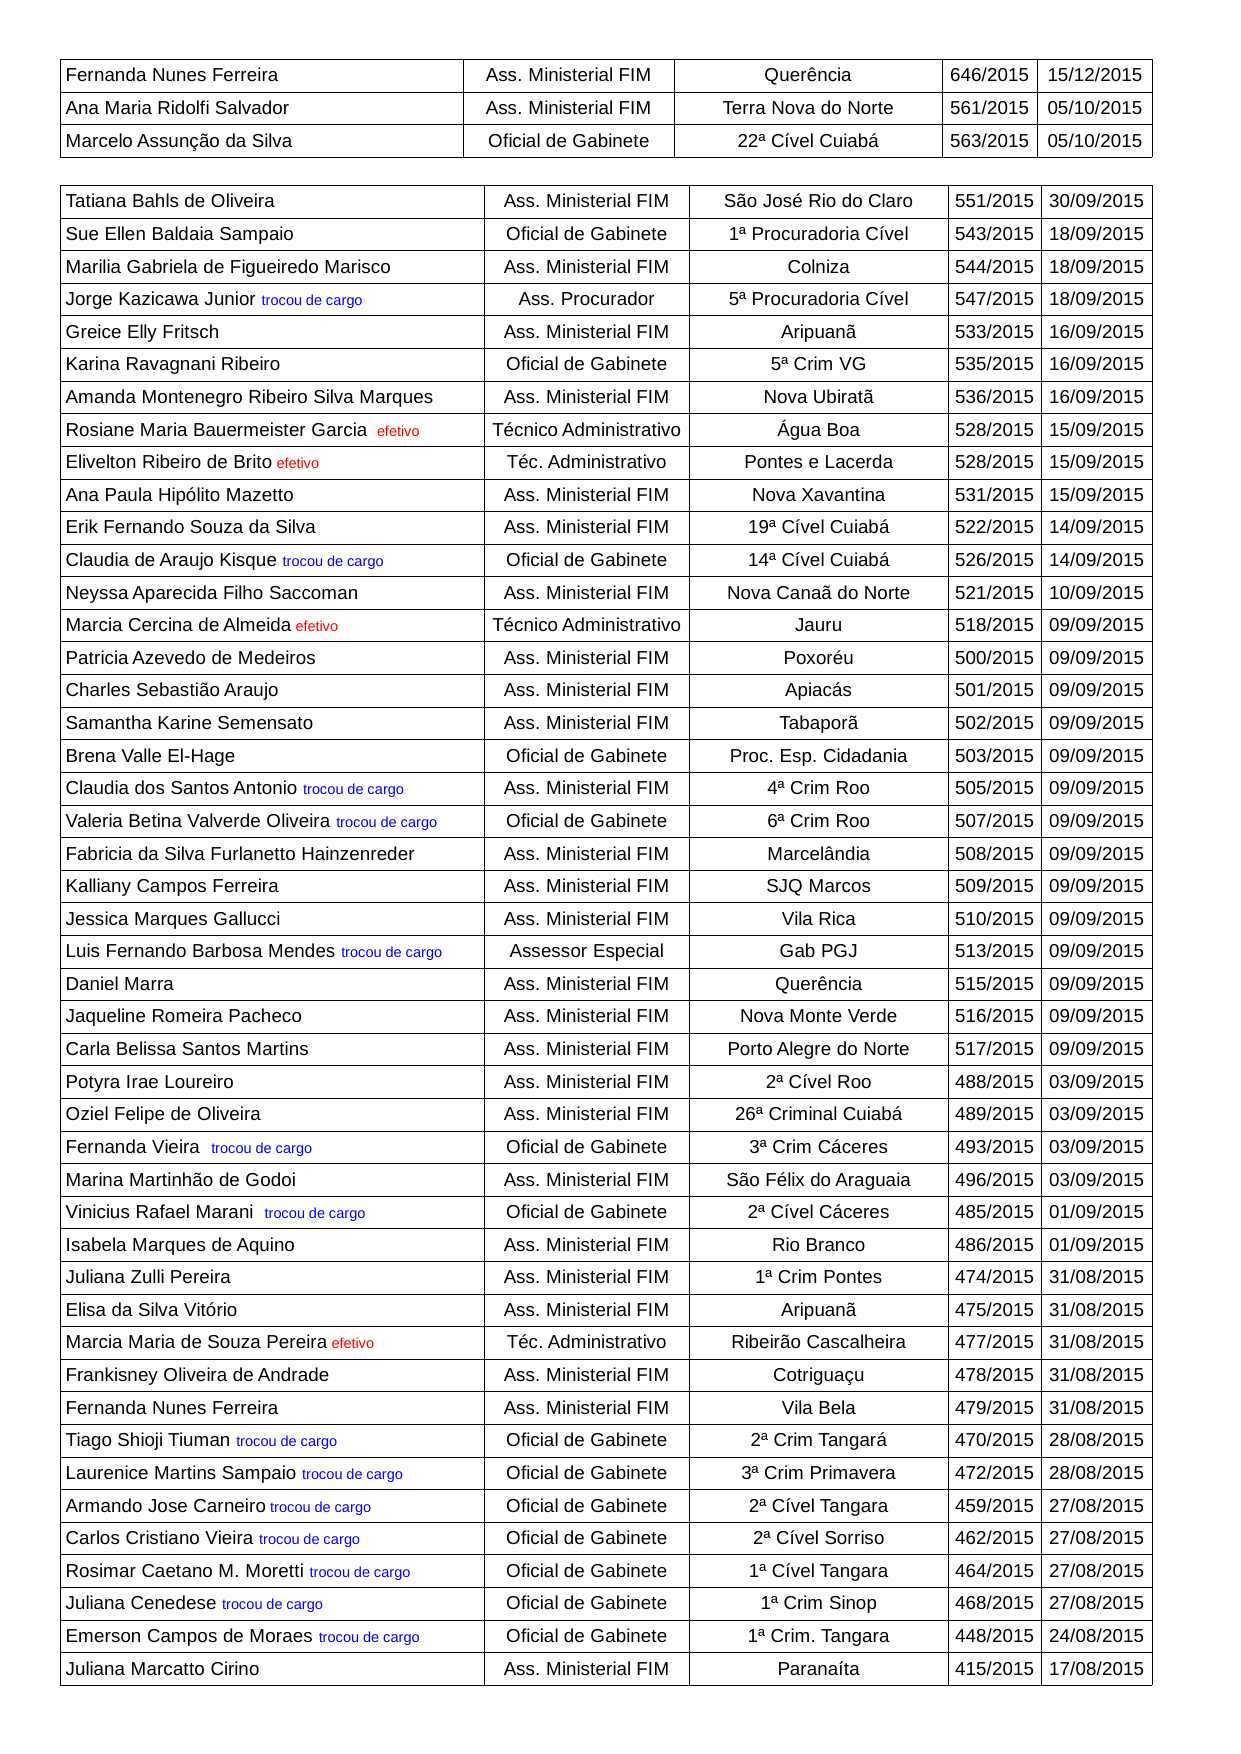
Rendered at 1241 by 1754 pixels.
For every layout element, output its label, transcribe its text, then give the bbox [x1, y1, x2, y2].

table_cell Ana Paula Hipólito Mazetto [61, 480, 484, 511]
table_cell 1ª Crim Pontes [690, 1262, 948, 1293]
table_cell Karina Ravagnani Ribeiro [61, 349, 484, 381]
table_cell 2ª Cível Tangara [690, 1490, 948, 1522]
table_cell Ass. Ministerial FIM [485, 1229, 689, 1261]
table_cell Téc. Administrativo [485, 447, 689, 478]
table_cell Oficial de Gabinete [485, 1458, 689, 1489]
table_cell Neyssa Aparecida Filho Saccoman [61, 577, 484, 609]
table_cell 09/09/2015 [1042, 838, 1152, 870]
table_header Fernanda Nunes Ferreira [61, 60, 463, 92]
table_cell Rio Branco [690, 1229, 948, 1261]
table_cell 5ª Crim VG [690, 349, 948, 381]
table_cell Vinicius Rafael Marani trocou de cargo [61, 1197, 484, 1228]
table_cell 531/2015 [949, 480, 1041, 511]
table_cell Potyra Irae Loureiro [61, 1066, 484, 1098]
table_cell 505/2015 [949, 773, 1041, 804]
table_cell 09/09/2015 [1042, 806, 1152, 837]
table_cell 19ª Cível Cuiabá [690, 512, 948, 544]
table_cell Tabaporã [690, 708, 948, 739]
table_cell Tiago Shioji Tiuman trocou de cargo [61, 1425, 484, 1457]
table_cell SJQ Marcos [690, 871, 948, 902]
table_cell Claudia de Araujo Kisque trocou de cargo [61, 545, 484, 576]
table_cell Nova Canaã do Norte [690, 577, 948, 609]
table_cell 518/2015 [949, 610, 1041, 641]
table_cell 09/09/2015 [1042, 642, 1152, 674]
table_cell Oficial de Gabinete [485, 1588, 689, 1619]
table_cell Oficial de Gabinete [485, 219, 689, 250]
table_cell 31/08/2015 [1042, 1295, 1152, 1326]
table_header 551/2015 [949, 186, 1041, 218]
table_cell Daniel Marra [61, 969, 484, 1000]
table_cell Oficial de Gabinete [485, 1132, 689, 1163]
table_cell Ass. Ministerial FIM [485, 838, 689, 870]
table_cell 15/09/2015 [1042, 414, 1152, 446]
table_cell Oficial de Gabinete [485, 349, 689, 381]
table_cell Ass. Ministerial FIM [485, 316, 689, 348]
table_cell 09/09/2015 [1042, 936, 1152, 967]
table_cell Pontes e Lacerda [690, 447, 948, 478]
table_cell Oficial de Gabinete [485, 806, 689, 837]
table_cell 1ª Procuradoria Cível [690, 219, 948, 250]
table_cell 515/2015 [949, 969, 1041, 1000]
table_cell 3ª Crim Cáceres [690, 1132, 948, 1163]
table_cell 2ª Crim Tangará [690, 1425, 948, 1457]
table_cell 533/2015 [949, 316, 1041, 348]
table_cell Aripuanã [690, 1295, 948, 1326]
table_cell 535/2015 [949, 349, 1041, 381]
table_cell 5ª Procuradoria Cível [690, 284, 948, 315]
table_cell 468/2015 [949, 1588, 1041, 1619]
table_cell Ass. Ministerial FIM [485, 1001, 689, 1033]
table_cell Marcia Maria de Souza Pereira efetivo [61, 1327, 484, 1359]
table_cell 09/09/2015 [1042, 610, 1152, 641]
table_header Querência [675, 60, 942, 92]
table_cell 09/09/2015 [1042, 708, 1152, 739]
table_cell Nova Monte Verde [690, 1001, 948, 1033]
table_cell Isabela Marques de Aquino [61, 1229, 484, 1261]
table_cell Marcia Cercina de Almeida efetivo [61, 610, 484, 641]
table_cell Oficial de Gabinete [485, 1197, 689, 1228]
table_cell Vila Bela [690, 1392, 948, 1424]
table_cell 22ª Cível Cuiabá [675, 125, 942, 157]
table_cell Proc. Esp. Cidadania [690, 740, 948, 772]
table_cell Ass. Ministerial FIM [485, 773, 689, 804]
table_cell Terra Nova do Norte [675, 93, 942, 124]
table_cell Oficial de Gabinete [485, 1490, 689, 1522]
table_cell 01/09/2015 [1042, 1197, 1152, 1228]
table_cell Técnico Administrativo [485, 414, 689, 446]
table_cell 31/08/2015 [1042, 1360, 1152, 1391]
table_cell Paranaíta [690, 1653, 948, 1685]
table_cell Poxoréu [690, 642, 948, 674]
table_cell 27/08/2015 [1042, 1523, 1152, 1554]
table_cell 547/2015 [949, 284, 1041, 315]
table_cell Juliana Zulli Pereira [61, 1262, 484, 1293]
table_cell Cotriguaçu [690, 1360, 948, 1391]
table_cell Querência [690, 969, 948, 1000]
table_cell 500/2015 [949, 642, 1041, 674]
table_cell 09/09/2015 [1042, 903, 1152, 935]
table_header São José Rio do Claro [690, 186, 948, 218]
table_cell 03/09/2015 [1042, 1066, 1152, 1098]
table_cell Fernanda Vieira trocou de cargo [61, 1132, 484, 1163]
table_cell Gab PGJ [690, 936, 948, 967]
table_cell Marcelo Assunção da Silva [61, 125, 463, 157]
table_cell Ass. Ministerial FIM [485, 708, 689, 739]
table_cell Claudia dos Santos Antonio trocou de cargo [61, 773, 484, 804]
table_cell Armando Jose Carneiro trocou de cargo [61, 1490, 484, 1522]
table_cell Carla Belissa Santos Martins [61, 1034, 484, 1065]
table_cell Oficial de Gabinete [485, 1523, 689, 1554]
table_cell Oficial de Gabinete [485, 740, 689, 772]
table_cell Apiacás [690, 675, 948, 707]
table_cell 4ª Crim Roo [690, 773, 948, 804]
table_cell 03/09/2015 [1042, 1132, 1152, 1163]
table_cell 10/09/2015 [1042, 577, 1152, 609]
table_cell 477/2015 [949, 1327, 1041, 1359]
table_cell Nova Xavantina [690, 480, 948, 511]
table_cell Greice Elly Fritsch [61, 316, 484, 348]
table_cell 09/09/2015 [1042, 969, 1152, 1000]
table_cell 18/09/2015 [1042, 284, 1152, 315]
table_cell Oziel Felipe de Oliveira [61, 1099, 484, 1131]
table_cell 28/08/2015 [1042, 1425, 1152, 1457]
table_cell 27/08/2015 [1042, 1490, 1152, 1522]
table_cell Ass. Ministerial FIM [485, 903, 689, 935]
table_cell Oficial de Gabinete [464, 125, 674, 157]
table_cell Amanda Montenegro Ribeiro Silva Marques [61, 382, 484, 413]
table_cell Ass. Ministerial FIM [485, 512, 689, 544]
table_cell 31/08/2015 [1042, 1327, 1152, 1359]
table_cell 05/10/2015 [1038, 125, 1152, 157]
table_cell 28/08/2015 [1042, 1458, 1152, 1489]
table_cell Marilia Gabriela de Figueiredo Marisco [61, 251, 484, 283]
table_cell 528/2015 [949, 447, 1041, 478]
table_cell Charles Sebastião Araujo [61, 675, 484, 707]
table_cell 31/08/2015 [1042, 1392, 1152, 1424]
table_cell 502/2015 [949, 708, 1041, 739]
table_cell Sue Ellen Baldaia Sampaio [61, 219, 484, 250]
table_cell Elivelton Ribeiro de Brito efetivo [61, 447, 484, 478]
table_cell 503/2015 [949, 740, 1041, 772]
table_cell 464/2015 [949, 1555, 1041, 1587]
table_cell Ass. Ministerial FIM [485, 871, 689, 902]
table_cell 14/09/2015 [1042, 512, 1152, 544]
table_cell 15/09/2015 [1042, 447, 1152, 478]
table_cell 496/2015 [949, 1164, 1041, 1196]
table_cell 03/09/2015 [1042, 1099, 1152, 1131]
table_cell 09/09/2015 [1042, 1034, 1152, 1065]
table_cell Ass. Ministerial FIM [485, 1360, 689, 1391]
table_cell Rosimar Caetano M. Moretti trocou de cargo [61, 1555, 484, 1587]
table_cell 510/2015 [949, 903, 1041, 935]
table_cell 16/09/2015 [1042, 316, 1152, 348]
table_cell Técnico Administrativo [485, 610, 689, 641]
table_cell Ana Maria Ridolfi Salvador [61, 93, 463, 124]
table_cell Luis Fernando Barbosa Mendes trocou de cargo [61, 936, 484, 967]
table_cell 472/2015 [949, 1458, 1041, 1489]
table_cell Nova Ubiratã [690, 382, 948, 413]
table_cell 18/09/2015 [1042, 219, 1152, 250]
table_cell Ass. Ministerial FIM [485, 251, 689, 283]
table_cell 526/2015 [949, 545, 1041, 576]
table_cell 517/2015 [949, 1034, 1041, 1065]
table_cell Ass. Ministerial FIM [485, 675, 689, 707]
table_cell Colniza [690, 251, 948, 283]
table_cell 493/2015 [949, 1132, 1041, 1163]
table_cell 513/2015 [949, 936, 1041, 967]
table_cell 543/2015 [949, 219, 1041, 250]
table_cell 521/2015 [949, 577, 1041, 609]
table_cell Jauru [690, 610, 948, 641]
table_cell 05/10/2015 [1038, 93, 1152, 124]
table_cell 2ª Cível Sorriso [690, 1523, 948, 1554]
table_cell 462/2015 [949, 1523, 1041, 1554]
table_cell Ass. Ministerial FIM [485, 1392, 689, 1424]
table_cell Ass. Ministerial FIM [485, 1164, 689, 1196]
table_cell Ass. Ministerial FIM [485, 1262, 689, 1293]
table_header 30/09/2015 [1042, 186, 1152, 218]
table_cell 16/09/2015 [1042, 382, 1152, 413]
table_cell 459/2015 [949, 1490, 1041, 1522]
table_cell Aripuanã [690, 316, 948, 348]
table_cell 14/09/2015 [1042, 545, 1152, 576]
table_cell Rosiane Maria Bauermeister Garcia efetivo [61, 414, 484, 446]
table_cell 1ª Cível Tangara [690, 1555, 948, 1587]
table_cell 09/09/2015 [1042, 1001, 1152, 1033]
table_cell 563/2015 [943, 125, 1037, 157]
table_cell 486/2015 [949, 1229, 1041, 1261]
table_cell 3ª Crim Primavera [690, 1458, 948, 1489]
table_cell Ass. Ministerial FIM [485, 1034, 689, 1065]
table_cell 6ª Crim Roo [690, 806, 948, 837]
table_cell Ass. Ministerial FIM [485, 1653, 689, 1685]
table_cell Patricia Azevedo de Medeiros [61, 642, 484, 674]
table_cell 475/2015 [949, 1295, 1041, 1326]
table_cell Elisa da Silva Vitório [61, 1295, 484, 1326]
table_header Ass. Ministerial FIM [485, 186, 689, 218]
table_cell 18/09/2015 [1042, 251, 1152, 283]
table_cell 2ª Cível Roo [690, 1066, 948, 1098]
table_cell Ass. Ministerial FIM [485, 1066, 689, 1098]
table_cell Ass. Ministerial FIM [485, 382, 689, 413]
table_cell Jorge Kazicawa Junior trocou de cargo [61, 284, 484, 315]
table_cell 516/2015 [949, 1001, 1041, 1033]
table_cell Ass. Ministerial FIM [485, 1099, 689, 1131]
table_cell Ass. Ministerial FIM [485, 577, 689, 609]
table_cell Brena Valle El-Hage [61, 740, 484, 772]
table_cell 09/09/2015 [1042, 773, 1152, 804]
table_cell 528/2015 [949, 414, 1041, 446]
table_cell 522/2015 [949, 512, 1041, 544]
table_cell 1ª Crim. Tangara [690, 1621, 948, 1652]
table_cell 03/09/2015 [1042, 1164, 1152, 1196]
table_cell 474/2015 [949, 1262, 1041, 1293]
table_cell Assessor Especial [485, 936, 689, 967]
table_header Tatiana Bahls de Oliveira [61, 186, 484, 218]
table_header Ass. Ministerial FIM [464, 60, 674, 92]
table_header 15/12/2015 [1038, 60, 1152, 92]
table_cell Juliana Marcatto Cirino [61, 1653, 484, 1685]
table_cell Oficial de Gabinete [485, 1555, 689, 1587]
table_cell Ass. Ministerial FIM [485, 969, 689, 1000]
table_cell Emerson Campos de Moraes trocou de cargo [61, 1621, 484, 1652]
table_cell Água Boa [690, 414, 948, 446]
table_cell Frankisney Oliveira de Andrade [61, 1360, 484, 1391]
table_cell Oficial de Gabinete [485, 545, 689, 576]
table_cell 501/2015 [949, 675, 1041, 707]
table_cell Ass. Ministerial FIM [485, 480, 689, 511]
table_cell 485/2015 [949, 1197, 1041, 1228]
table_cell 24/08/2015 [1042, 1621, 1152, 1652]
table_cell 01/09/2015 [1042, 1229, 1152, 1261]
table_header 646/2015 [943, 60, 1037, 92]
table_cell Kalliany Campos Ferreira [61, 871, 484, 902]
table_cell Valeria Betina Valverde Oliveira trocou de cargo [61, 806, 484, 837]
table_cell 27/08/2015 [1042, 1588, 1152, 1619]
table_cell Samantha Karine Semensato [61, 708, 484, 739]
table_cell Laurenice Martins Sampaio trocou de cargo [61, 1458, 484, 1489]
table_cell 507/2015 [949, 806, 1041, 837]
table_cell 1ª Crim Sinop [690, 1588, 948, 1619]
table_cell 489/2015 [949, 1099, 1041, 1131]
table_cell Jaqueline Romeira Pacheco [61, 1001, 484, 1033]
table_cell 509/2015 [949, 871, 1041, 902]
table_cell Carlos Cristiano Vieira trocou de cargo [61, 1523, 484, 1554]
table_cell 561/2015 [943, 93, 1037, 124]
table_cell 470/2015 [949, 1425, 1041, 1457]
table_cell Marcelândia [690, 838, 948, 870]
table_cell Oficial de Gabinete [485, 1621, 689, 1652]
table_cell Vila Rica [690, 903, 948, 935]
table_cell Marina Martinhão de Godoi [61, 1164, 484, 1196]
table_cell 415/2015 [949, 1653, 1041, 1685]
table_cell 2ª Cível Cáceres [690, 1197, 948, 1228]
table_cell 544/2015 [949, 251, 1041, 283]
table_cell 09/09/2015 [1042, 740, 1152, 772]
table_cell 09/09/2015 [1042, 675, 1152, 707]
table_cell 09/09/2015 [1042, 871, 1152, 902]
table_cell Porto Alegre do Norte [690, 1034, 948, 1065]
table_cell 508/2015 [949, 838, 1041, 870]
table_cell Ass. Ministerial FIM [485, 1295, 689, 1326]
table_cell 14ª Cível Cuiabá [690, 545, 948, 576]
table_cell Ass. Procurador [485, 284, 689, 315]
table_cell Ass. Ministerial FIM [464, 93, 674, 124]
table_cell Jessica Marques Gallucci [61, 903, 484, 935]
table_cell 536/2015 [949, 382, 1041, 413]
table_cell 478/2015 [949, 1360, 1041, 1391]
table_cell Téc. Administrativo [485, 1327, 689, 1359]
table_cell 26ª Criminal Cuiabá [690, 1099, 948, 1131]
table_cell 15/09/2015 [1042, 480, 1152, 511]
table_cell Erik Fernando Souza da Silva [61, 512, 484, 544]
table_cell Ribeirão Cascalheira [690, 1327, 948, 1359]
table_cell Fernanda Nunes Ferreira [61, 1392, 484, 1424]
table_cell São Félix do Araguaia [690, 1164, 948, 1196]
table_cell 488/2015 [949, 1066, 1041, 1098]
table_cell 16/09/2015 [1042, 349, 1152, 381]
table_cell 448/2015 [949, 1621, 1041, 1652]
table_cell Fabricia da Silva Furlanetto Hainzenreder [61, 838, 484, 870]
table_cell Ass. Ministerial FIM [485, 642, 689, 674]
table_cell Juliana Cenedese trocou de cargo [61, 1588, 484, 1619]
table_cell 17/08/2015 [1042, 1653, 1152, 1685]
table_cell 31/08/2015 [1042, 1262, 1152, 1293]
table_cell Oficial de Gabinete [485, 1425, 689, 1457]
table_cell 479/2015 [949, 1392, 1041, 1424]
table_cell 27/08/2015 [1042, 1555, 1152, 1587]
